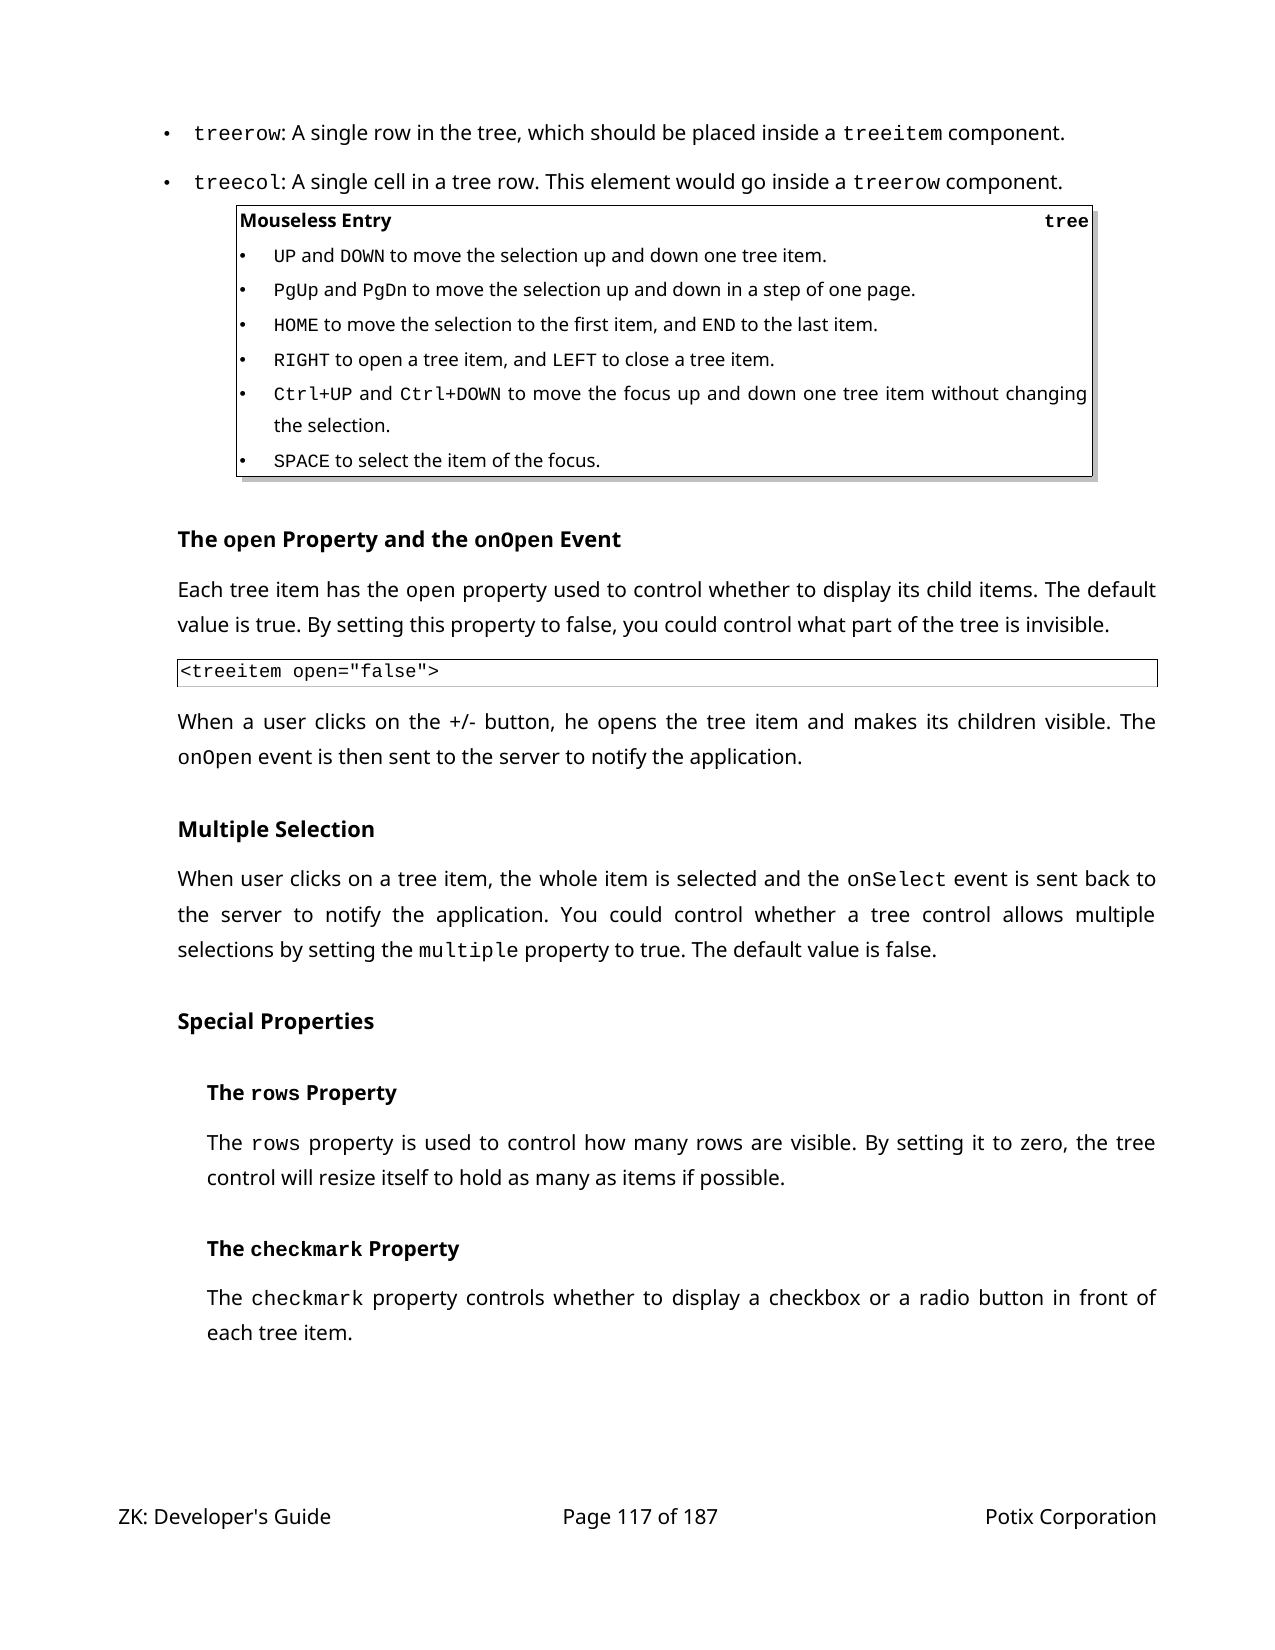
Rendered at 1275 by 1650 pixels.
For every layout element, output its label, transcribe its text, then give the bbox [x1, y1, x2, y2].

text Mouseless Entry tree [237, 206, 1092, 233]
subtitle The checkmark Property [207, 1234, 1157, 1262]
text <treeitem open="false"> [178, 660, 1157, 686]
subtitle Special Properties [177, 1006, 1157, 1036]
list Ctrl+UP and Ctrl+DOWN to move the focus up and down one tree item without changing the selection. [237, 378, 1092, 438]
list PgUp and PgDn to move the selection up and down in a step of one page. [237, 274, 1092, 303]
subtitle Multiple Selection [177, 813, 1157, 843]
list HOME to move the selection to the first item, and END to the last item. [237, 308, 1092, 337]
text The checkmark property controls whether to display a checkbox or a radio button in front of each tree item. [207, 1283, 1157, 1347]
list UP and DOWN to move the selection up and down one tree item. [237, 239, 1092, 268]
list treerow: A single row in the tree, which should be placed inside a treeitem component. [164, 118, 1157, 147]
list SPACE to select the item of the focus. [237, 444, 1092, 476]
list RIGHT to open a tree item, and LEFT to close a tree item. [237, 343, 1092, 372]
text The rows property is used to control how many rows are visible. By setting it to zero, the tree control will resize itself to hold as many as items if possible. [207, 1128, 1157, 1191]
subtitle The open Property and the onOpen Event [177, 524, 1157, 554]
list treecol: A single cell in a tree row. This element would go inside a treerow component. [164, 167, 1157, 196]
text When user clicks on a tree item, the whole item is selected and the onSelect event is sent back to the server to notify the application. You could control whether a tree control allows multiple selections by setting the multiple property to true. The default value is false. [177, 864, 1157, 963]
subtitle The rows Property [207, 1078, 1157, 1107]
text Each tree item has the open property used to control whether to display its child items. The default value is true. By setting this property to false, you could control what part of the tree is invisible. [177, 575, 1157, 639]
text When a user clicks on the +/- button, he opens the tree item and makes its children visible. The onOpen event is then sent to the server to notify the application. [177, 707, 1157, 771]
